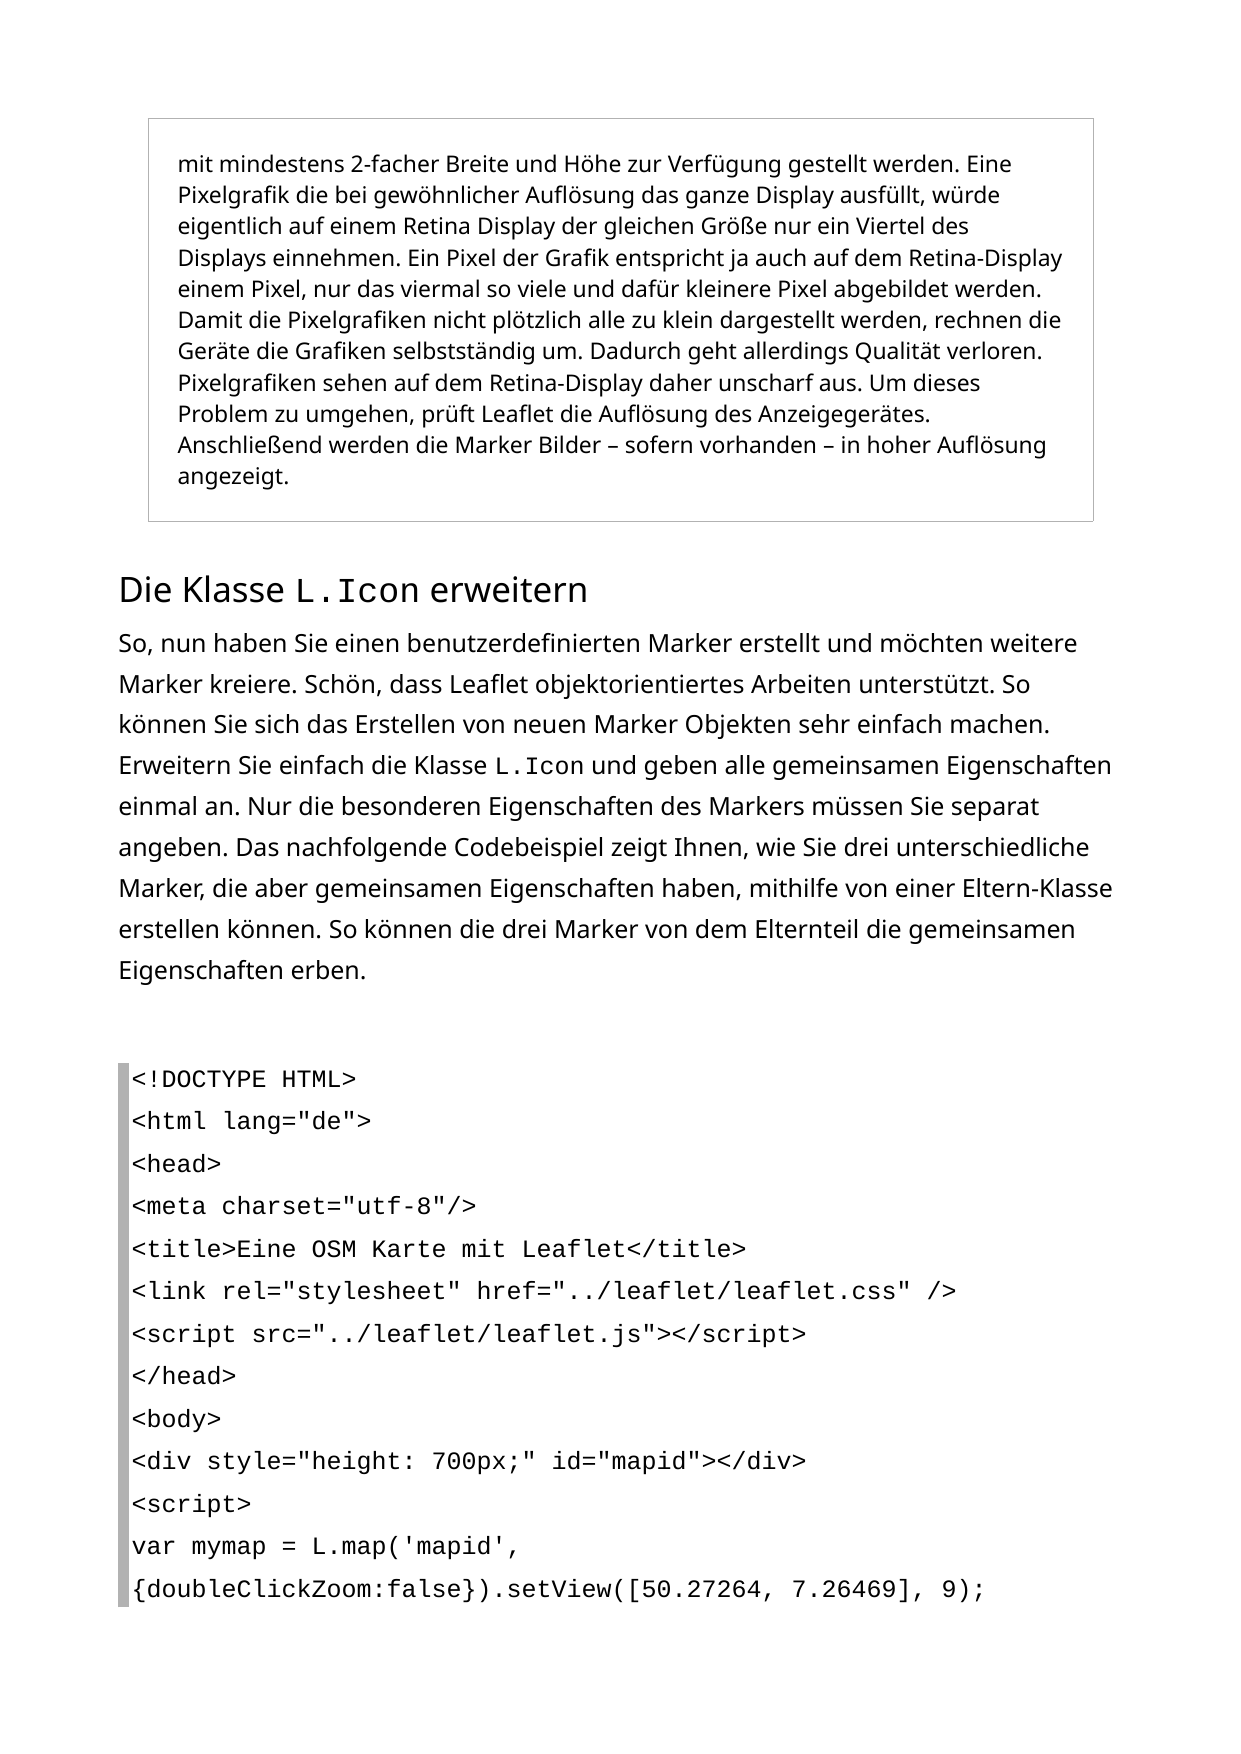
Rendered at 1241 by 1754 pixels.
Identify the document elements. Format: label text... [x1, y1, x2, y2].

text mit mindestens 2-facher Breite und Höhe zur Verfügung gestellt werden. Eine Pixelgrafik die bei gewöhnlicher Auflösung das ganze Display ausfüllt, würde eigentlich auf einem Retina Display der gleichen Größe nur ein Viertel des Displays einnehmen. Ein Pixel der Grafik entspricht ja auch auf dem Retina-Display einem Pixel, nur das viermal so viele und dafür kleinere Pixel abgebildet werden. Damit die Pixelgrafiken nicht plötzlich alle zu klein dargestellt werden, rechnen die Geräte die Grafiken selbstständig um. Dadurch geht allerdings Qualität verloren. Pixelgrafiken sehen auf dem Retina-Display daher unscharf aus. Um dieses Problem zu umgehen, prüft Leaflet die Auflösung des Anzeigegerätes. Anschließend werden die Marker Bilder – sofern vorhanden – in hoher Auflösung angezeigt. [149, 119, 1093, 521]
text <!DOCTYPE HTML> [129, 1063, 1122, 1094]
text <script src="../leaflet/leaflet.js"></script> [129, 1318, 1122, 1349]
text <div style="height: 700px;" id="mapid"></div> [129, 1446, 1122, 1477]
text <script> [129, 1488, 1122, 1519]
text </head> [129, 1361, 1122, 1392]
text var mymap = L.map('mapid', {doubleClickZoom:false}).setView([50.27264, 7.26469], 9); [129, 1531, 1122, 1607]
text <head> [129, 1148, 1122, 1179]
text So, nun haben Sie einen benutzerdefinierten Marker erstellt und möchten weitere Marker kreiere. Schön, dass Leaflet objektorientiertes Arbeiten unterstützt. So können Sie sich das Erstellen von neuen Marker Objekten sehr einfach machen. Erweitern Sie einfach die Klasse L.Icon und geben alle gemeinsamen Eigenschaften einmal an. Nur die besonderen Eigenschaften des Markers müssen Sie separat angeben. Das nachfolgende Codebeispiel zeigt Ihnen, wie Sie drei unterschiedliche Marker, die aber gemeinsamen Eigenschaften haben, mithilfe von einer Eltern-Klasse erstellen können. So können die drei Marker von dem Elternteil die gemeinsamen Eigenschaften erben. [118, 626, 1122, 986]
text <meta charset="utf-8"/> [129, 1191, 1122, 1222]
text <body> [129, 1403, 1122, 1434]
text <title>Eine OSM Karte mit Leaflet</title> [129, 1233, 1122, 1264]
text <link rel="stylesheet" href="../leaflet/leaflet.css" /> [129, 1276, 1122, 1307]
subtitle Die Klasse L.Icon erweitern [118, 565, 1122, 613]
text <html lang="de"> [129, 1106, 1122, 1137]
